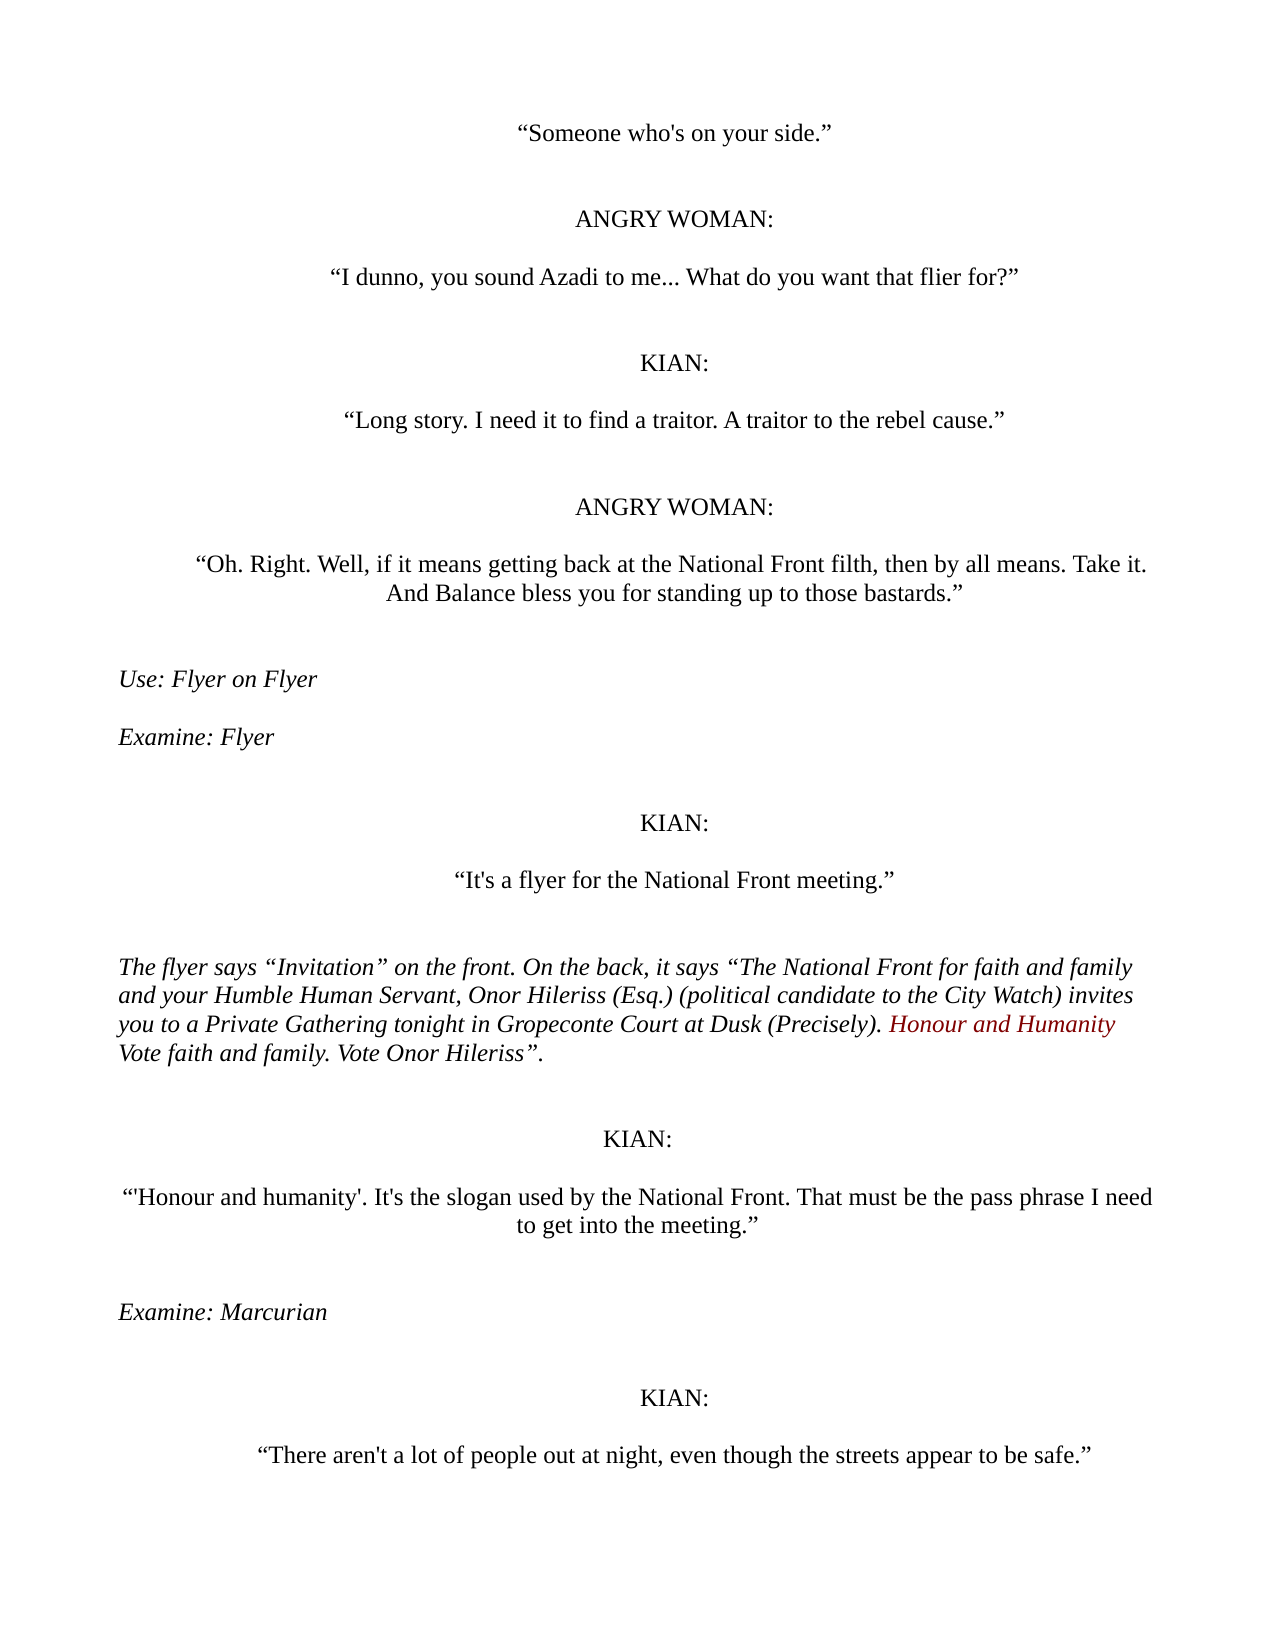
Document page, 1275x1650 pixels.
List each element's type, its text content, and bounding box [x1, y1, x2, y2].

text “Oh. Right. Well, if it means getting back at the National Front filth, then by all means. Take it. And Balance bless you for standing up to those bastards.” [118, 549, 1157, 607]
text ANGRY WOMAN: [118, 492, 1157, 521]
text The flyer says “Invitation” on the front. On the back, it says “The National Front for faith and family and your Humble Human Servant, Onor Hileriss (Esq.) (political candidate to the City Watch) invites you to a Private Gathering tonight in Gropeconte Court at Dusk (Precisely). Honour and Humanity Vote faith and family. Vote Onor Hileriss”. [118, 952, 1157, 1067]
text “Long story. I need it to find a traitor. A traitor to the rebel cause.” [118, 406, 1157, 434]
text KIAN: [118, 1383, 1157, 1412]
text Examine: Marcurian [118, 1297, 1157, 1326]
text Examine: Flyer [118, 722, 1157, 751]
text “'Honour and humanity'. It's the slogan used by the National Front. That must be the pass phrase I need to get into the meeting.” [118, 1182, 1157, 1239]
text KIAN: [118, 1124, 1157, 1153]
text “There aren't a lot of people out at night, even though the streets appear to be safe.” [118, 1441, 1157, 1469]
text “I dunno, you sound Azadi to me... What do you want that flier for?” [118, 262, 1157, 291]
text “Someone who's on your side.” [118, 118, 1157, 147]
text Use: Flyer on Flyer [118, 664, 1157, 693]
text “It's a flyer for the National Front meeting.” [118, 866, 1157, 894]
text KIAN: [118, 348, 1157, 377]
text ANGRY WOMAN: [118, 204, 1157, 233]
text KIAN: [118, 808, 1157, 837]
